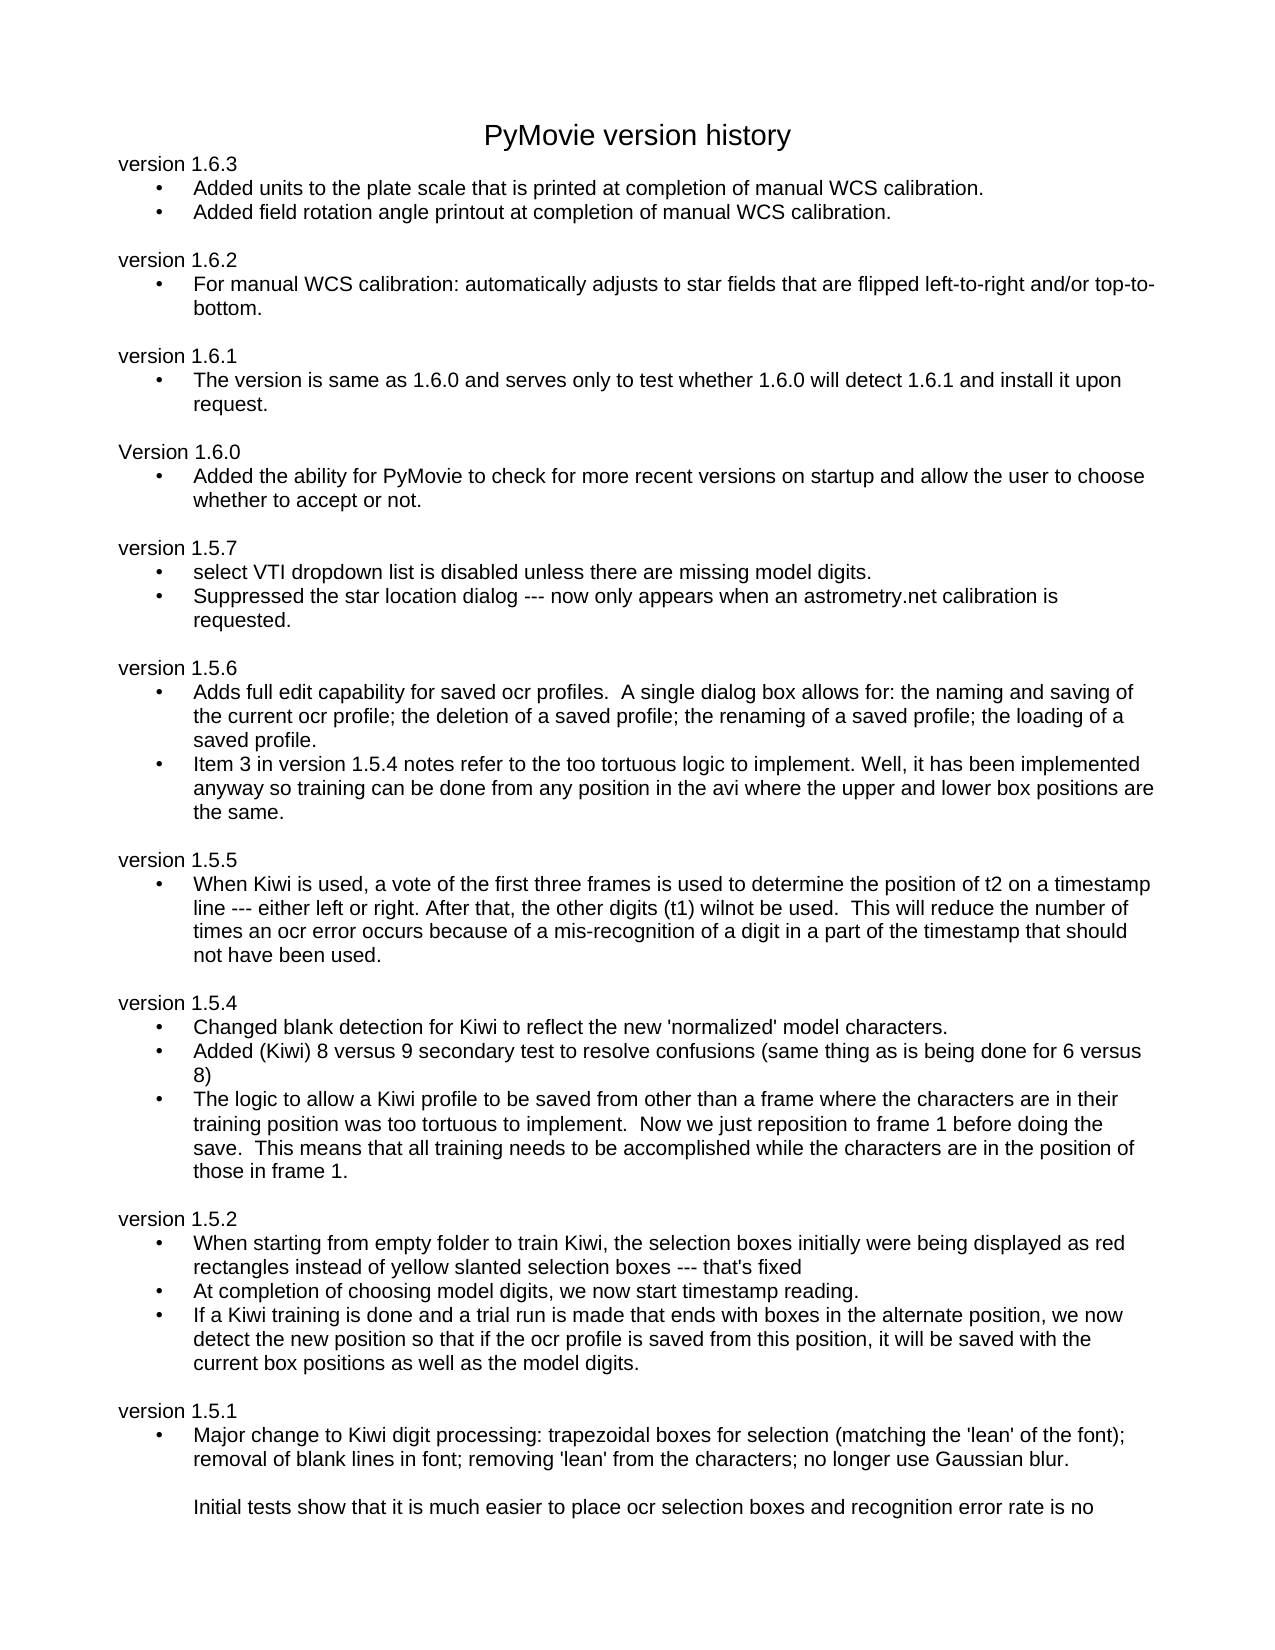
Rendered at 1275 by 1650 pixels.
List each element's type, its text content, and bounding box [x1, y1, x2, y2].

text version 1.6.1 [118, 344, 1157, 368]
list When Kiwi is used, a vote of the first three frames is used to determine the position of t2 on a timestamp line --- either left or right. After that, the other digits (t1) wilnot be used. This will reduce the number of times an ocr error occurs because of a mis-recognition of a digit in a part of the timestamp that should not have been used. [156, 871, 1157, 991]
list For manual WCS calibration: automatically adjusts to star fields that are flipped left-to-right and/or top-to-bottom. [156, 272, 1157, 344]
list Added (Kiwi) 8 versus 9 secondary test to resolve confusions (same thing as is being done for 6 versus 8) [156, 1039, 1157, 1087]
list select VTI dropdown list is disabled unless there are missing model digits. [156, 559, 1157, 583]
list At completion of choosing model digits, we now start timestamp reading. [156, 1279, 1157, 1303]
text version 1.5.2 [118, 1207, 1157, 1231]
list Major change to Kiwi digit processing: trapezoidal boxes for selection (matching the 'lean' of the font); removal of blank lines in font; removing 'lean' from the characters; no longer use Gaussian blur. Initial tests show that it is much easier to place ocr selection boxes and recognition error rate is no [156, 1423, 1157, 1519]
text Version 1.6.0 [118, 439, 1157, 463]
text version 1.5.5 [118, 847, 1157, 871]
list Suppressed the star location dialog --- now only appears when an astrometry.net calibration is requested. [156, 583, 1157, 656]
list The logic to allow a Kiwi profile to be saved from other than a frame where the characters are in their training position was too tortuous to implement. Now we just reposition to frame 1 before doing the save. This means that all training needs to be accomplished while the characters are in the position of those in frame 1. [156, 1087, 1157, 1207]
text version 1.5.4 [118, 991, 1157, 1015]
list If a Kiwi training is done and a trial run is made that ends with boxes in the alternate position, we now detect the new position so that if the ocr profile is saved from this position, it will be saved with the current box positions as well as the model digits. [156, 1303, 1157, 1399]
text version 1.5.7 [118, 536, 1157, 559]
text PyMovie version history [118, 118, 1157, 152]
list The version is same as 1.6.0 and serves only to test whether 1.6.0 will detect 1.6.1 and install it upon request. [156, 368, 1157, 439]
text version 1.5.6 [118, 656, 1157, 679]
text version 1.5.1 [118, 1399, 1157, 1423]
list Added units to the plate scale that is printed at completion of manual WCS calibration. [156, 176, 1157, 200]
list Added the ability for PyMovie to check for more recent versions on startup and allow the user to choose whether to accept or not. [156, 463, 1157, 536]
list Added field rotation angle printout at completion of manual WCS calibration. [156, 200, 1157, 248]
list Changed blank detection for Kiwi to reflect the new 'normalized' model characters. [156, 1015, 1157, 1039]
list Item 3 in version 1.5.4 notes refer to the too tortuous logic to implement. Well, it has been implemented anyway so training can be done from any position in the avi where the upper and lower box positions are the same. [156, 751, 1157, 847]
list When starting from empty folder to train Kiwi, the selection boxes initially were being displayed as red rectangles instead of yellow slanted selection boxes --- that's fixed [156, 1231, 1157, 1279]
text version 1.6.3 [118, 152, 1157, 176]
text version 1.6.2 [118, 248, 1157, 272]
list Adds full edit capability for saved ocr profiles. A single dialog box allows for: the naming and saving of the current ocr profile; the deletion of a saved profile; the renaming of a saved profile; the loading of a saved profile. [156, 679, 1157, 751]
